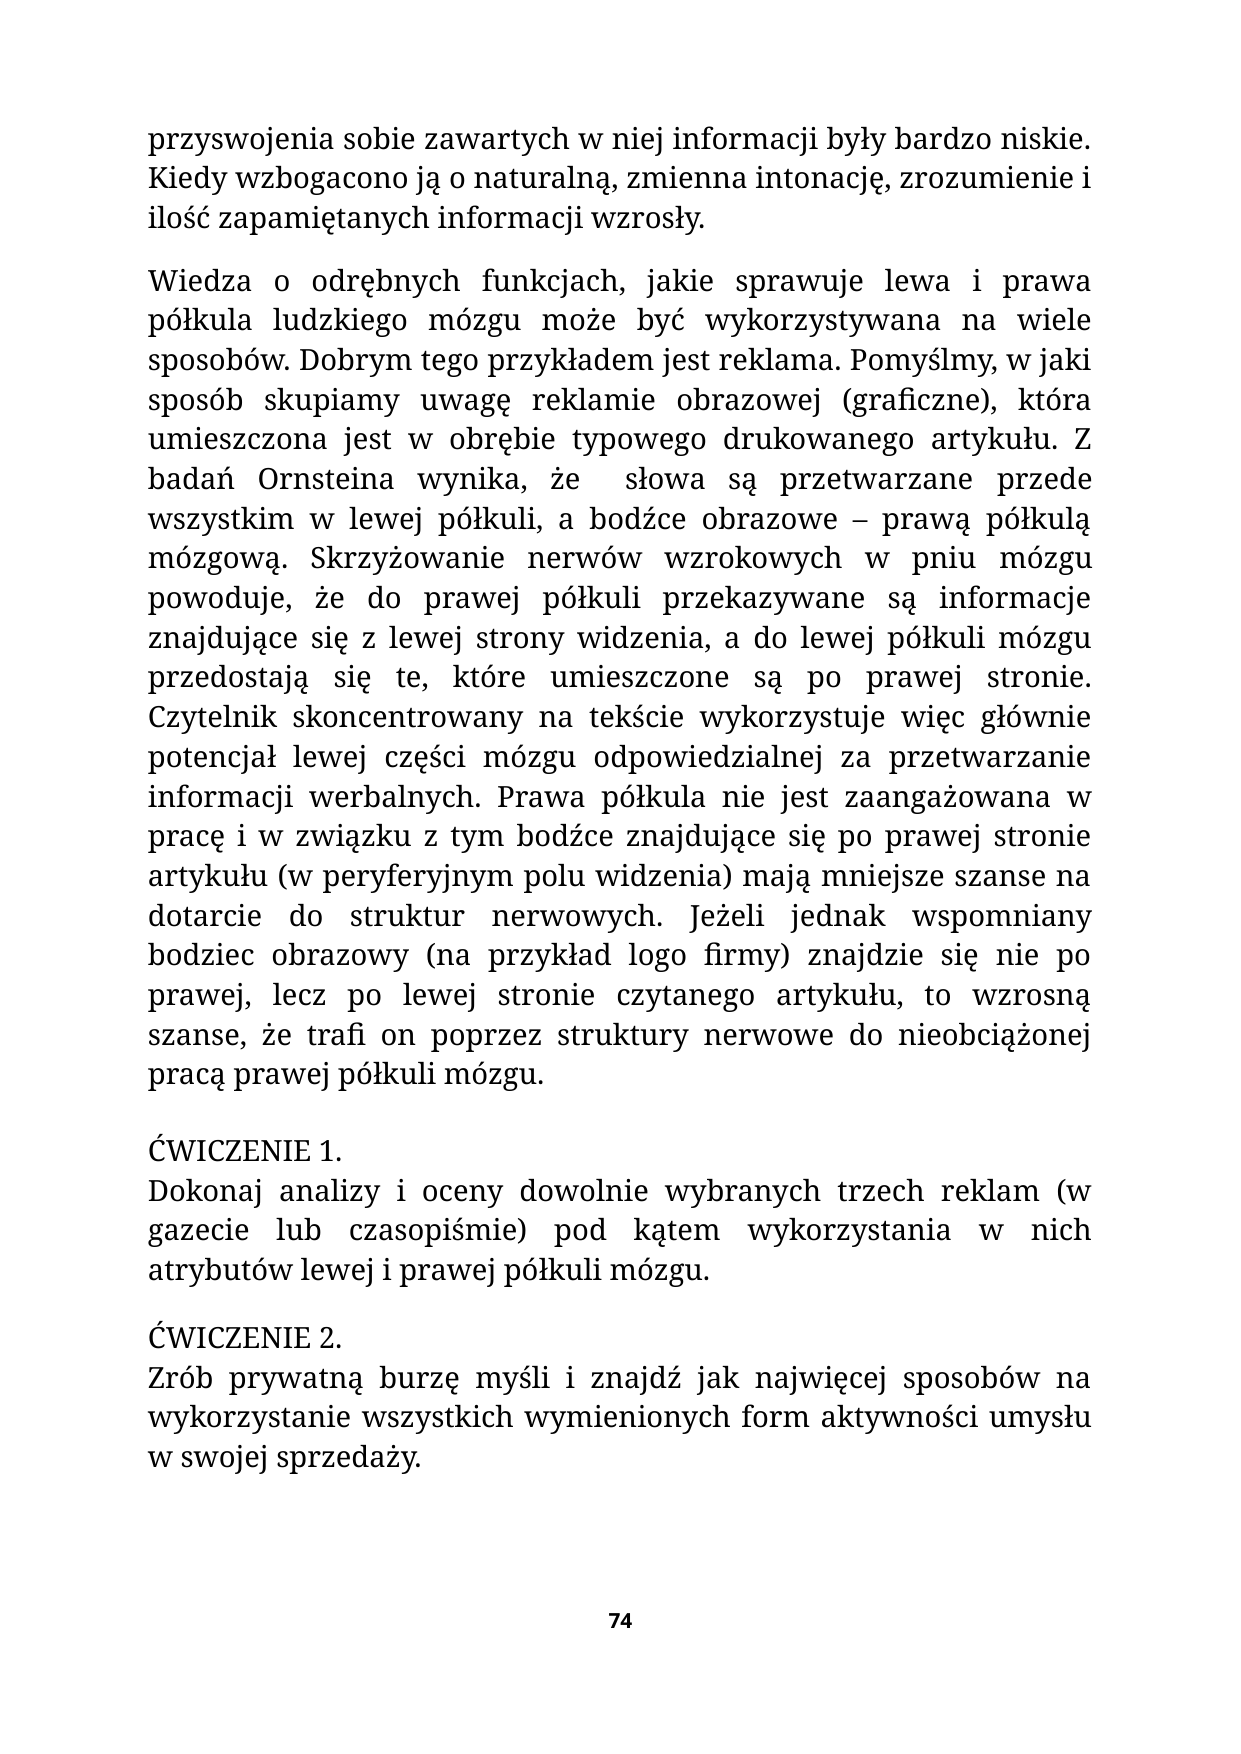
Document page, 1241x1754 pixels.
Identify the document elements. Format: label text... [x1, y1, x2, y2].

text Dokonaj analizy i oceny dowolnie wybranych trzech reklam (w gazecie lub czasopiśmie) pod kątem wykorzystania w nich atrybutów lewej i prawej półkuli mózgu. [148, 1170, 1093, 1289]
text ĆWICZENIE 2. [148, 1317, 1093, 1357]
text Wiedza o odrębnych funkcjach, jakie sprawuje lewa i prawa półkula ludzkiego mózgu może być wykorzystywana na wiele sposobów. Dobrym tego przykładem jest reklama. Pomyślmy, w jaki sposób skupiamy uwagę reklamie obrazowej (graficzne), która umieszczona jest w obrębie typowego drukowanego artykułu. Z badań Ornsteina wynika, że słowa są przetwarzane przede wszystkim w lewej półkuli, a bodźce obrazowe – prawą półkulą mózgową. Skrzyżowanie nerwów wzrokowych w pniu mózgu powoduje, że do prawej półkuli przekazywane są informacje znajdujące się z lewej strony widzenia, a do lewej półkuli mózgu przedostają się te, które umieszczone są po prawej stronie. Czytelnik skoncentrowany na tekście wykorzystuje więc głównie potencjał lewej części mózgu odpowiedzialnej za przetwarzanie informacji werbalnych. Prawa półkula nie jest zaangażowana w pracę i w związku z tym bodźce znajdujące się po prawej stronie artykułu (w peryferyjnym polu widzenia) mają mniejsze szanse na dotarcie do struktur nerwowych. Jeżeli jednak wspomniany bodziec obrazowy (na przykład logo firmy) znajdzie się nie po prawej, lecz po lewej stronie czytanego artykułu, to wzrosną szanse, że trafi on poprzez struktury nerwowe do nieobciążonej pracą prawej półkuli mózgu. [148, 260, 1093, 1093]
text ĆWICZENIE 1. [148, 1130, 1093, 1170]
text Zrób prywatną burzę myśli i znajdź jak najwięcej sposobów na wykorzystanie wszystkich wymienionych form aktywności umysłu w swojej sprzedaży. [148, 1357, 1093, 1476]
text przyswojenia sobie zawartych w niej informacji były bardzo niskie. Kiedy wzbogacono ją o naturalną, zmienna intonację, zrozumienie i ilość zapamiętanych informacji wzrosły. [148, 118, 1093, 237]
